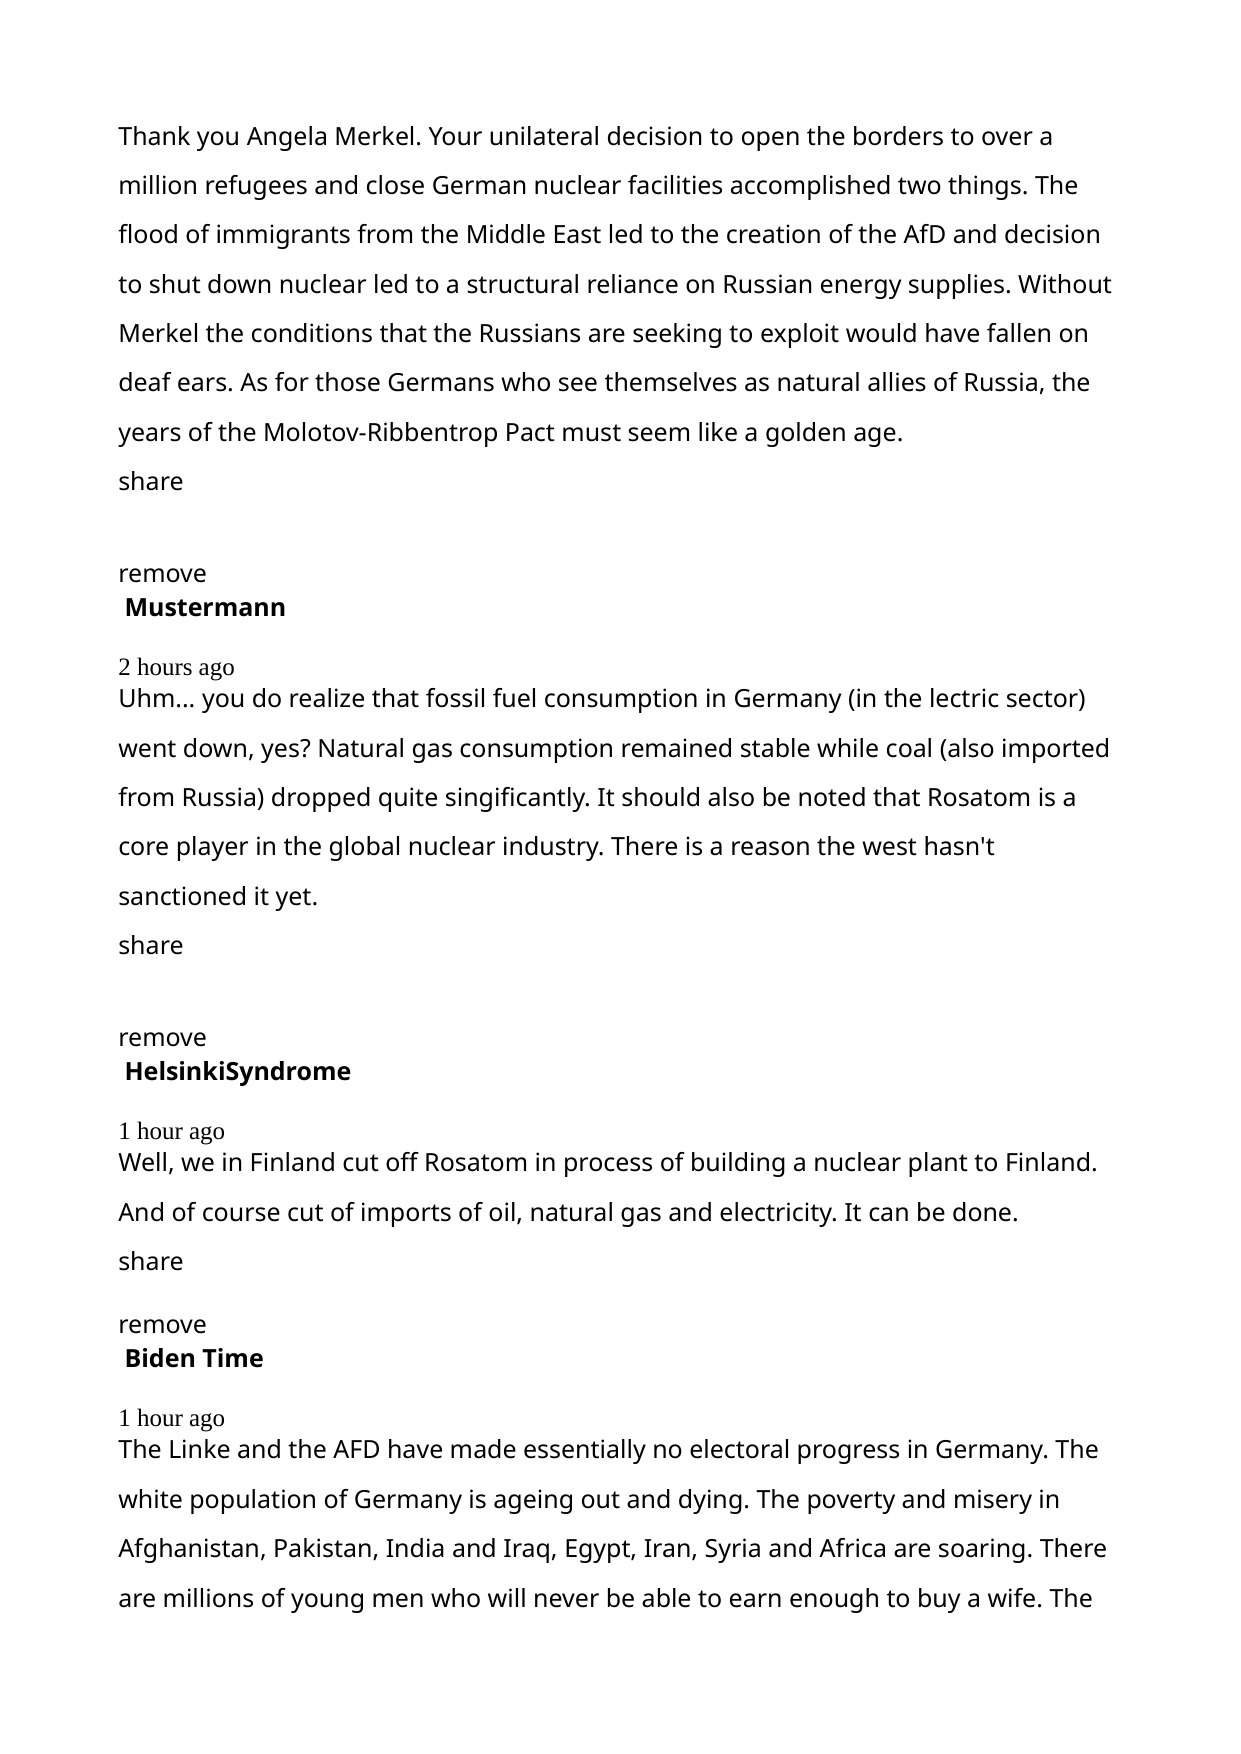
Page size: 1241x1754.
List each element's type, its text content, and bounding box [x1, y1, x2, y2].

text Thank you Angela Merkel. Your unilateral decision to open the borders to over a million refugees and close German nuclear facilities accomplished two things. The flood of immigrants from the Middle East led to the creation of the AfD and decision to shut down nuclear led to a structural reliance on Russian energy supplies. Without Merkel the conditions that the Russians are seeking to exploit would have fallen on deaf ears. As for those Germans who see themselves as natural allies of Russia, the years of the Molotov-Ribbentrop Pact must seem like a golden age. [118, 118, 1122, 448]
text Mustermann [124, 589, 1122, 623]
text share [118, 464, 1122, 498]
text remove [118, 555, 1122, 589]
text Well, we in Finland cut off Rosatom in process of building a nuclear plant to Finland. And of course cut of imports of oil, natural gas and electricity. It can be done. [118, 1145, 1122, 1228]
text share [118, 1244, 1122, 1278]
text remove [118, 1019, 1122, 1053]
text Uhm... you do realize that fossil fuel consumption in Germany (in the lectric sector) went down, yes? Natural gas consumption remained stable while coal (also imported from Russia) dropped quite singificantly. It should also be noted that Rosatom is a core player in the global nuclear industry. There is a reason the west hasn't sanctioned it yet. [118, 681, 1122, 912]
text 1 hour ago [118, 1403, 1122, 1432]
text share [118, 928, 1122, 962]
text HelsinkiSyndrome [124, 1053, 1122, 1087]
text The Linke and the AFD have made essentially no electoral progress in Germany. The white population of Germany is ageing out and dying. The poverty and misery in Afghanistan, Pakistan, India and Iraq, Egypt, Iran, Syria and Africa are soaring. There are millions of young men who will never be able to earn enough to buy a wife. The [118, 1432, 1122, 1614]
text 2 hours ago [118, 652, 1122, 681]
text remove [118, 1307, 1122, 1341]
text 1 hour ago [118, 1116, 1122, 1145]
text Biden Time [124, 1341, 1122, 1375]
